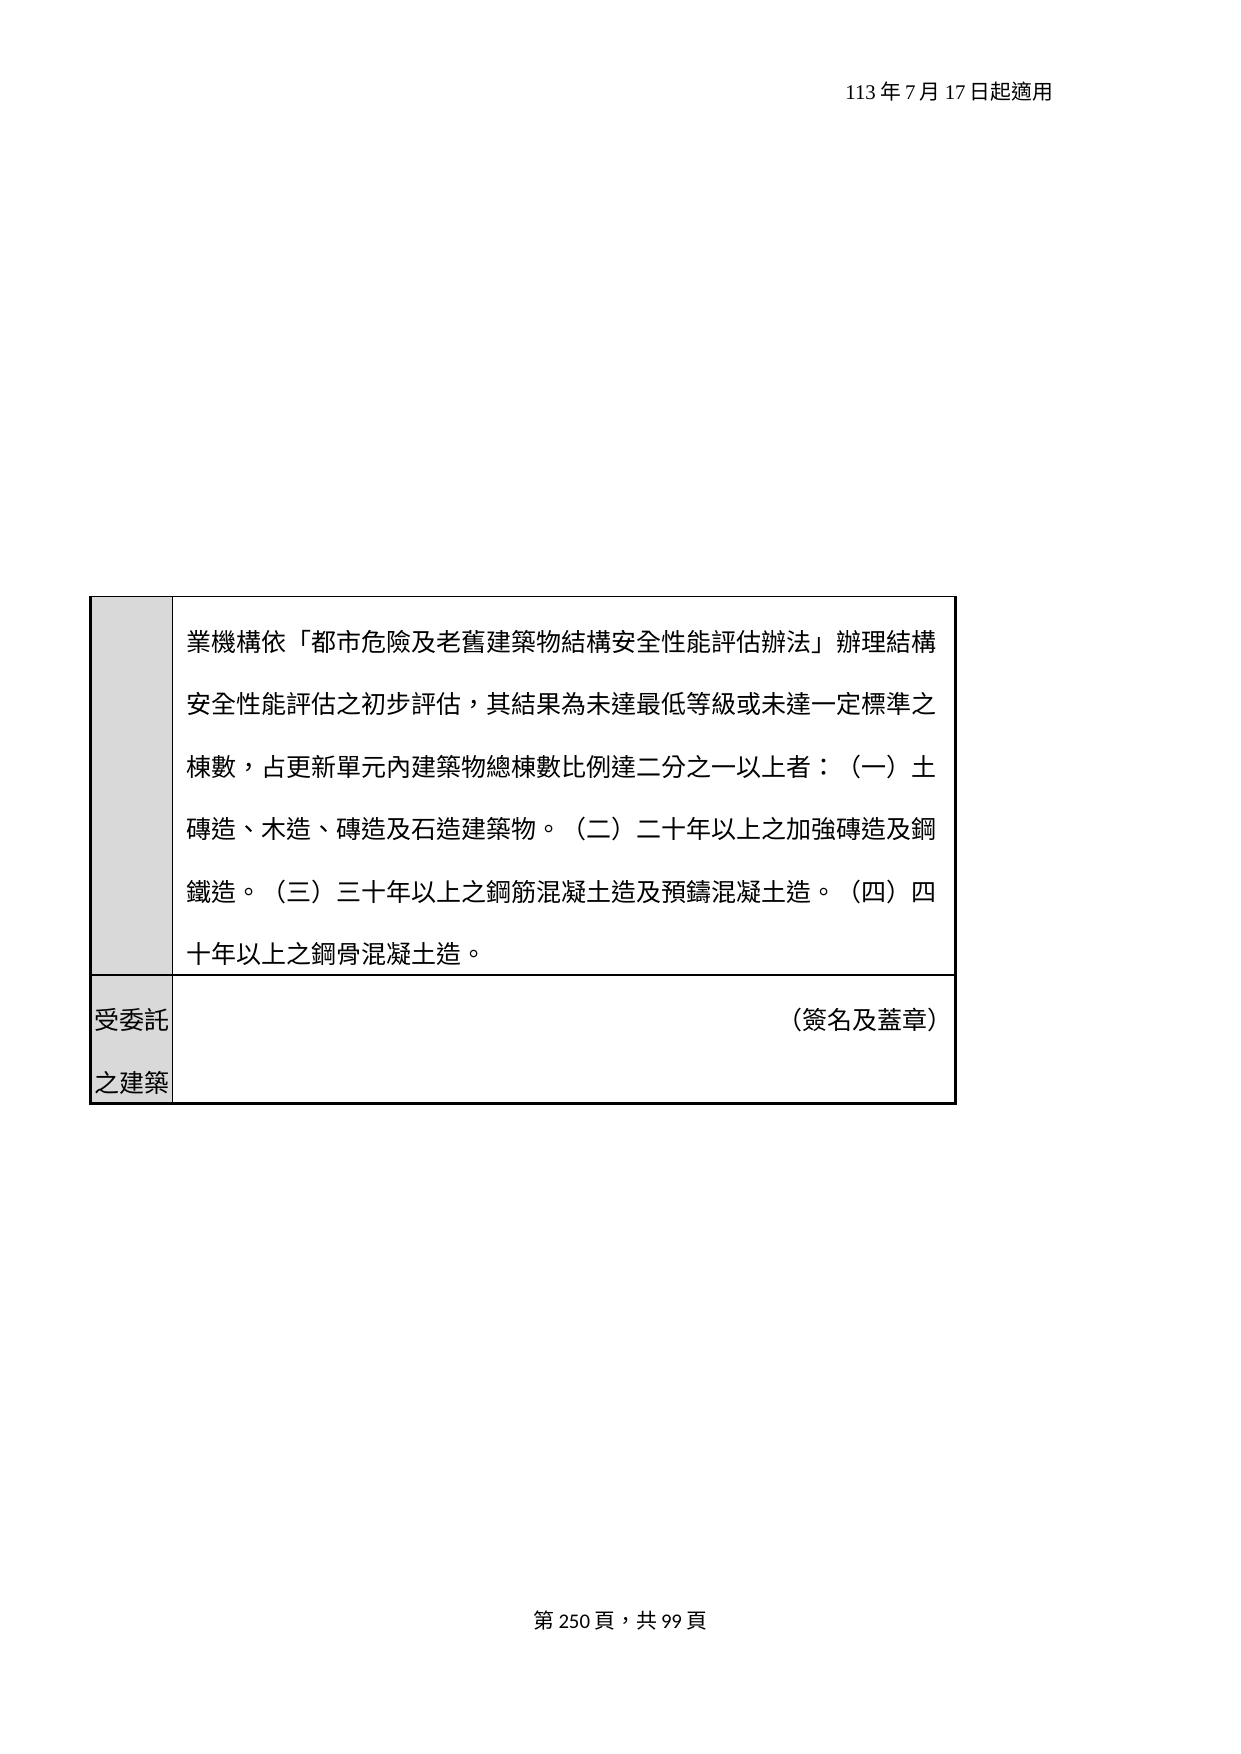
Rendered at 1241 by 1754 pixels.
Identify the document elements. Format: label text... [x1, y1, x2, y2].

table_cell （簽名及蓋章） [173, 976, 954, 1102]
table_cell 受委託之建築 [92, 976, 172, 1102]
table_cell [92, 597, 172, 974]
table_cell 業機構依「都市危險及老舊建築物結構安全性能評估辦法」辦理結構安全性能評估之初步評估，其結果為未達最低等級或未達一定標準之棟數，占更新單元內建築物總棟數比例達二分之一以上者：（一）土磚造、木造、磚造及石造建築物。（二）二十年以上之加強磚造及鋼鐵造。（三）三十年以上之鋼筋混凝土造及預鑄混凝土造。（四）四十年以上之鋼骨混凝土造。 [173, 597, 954, 974]
